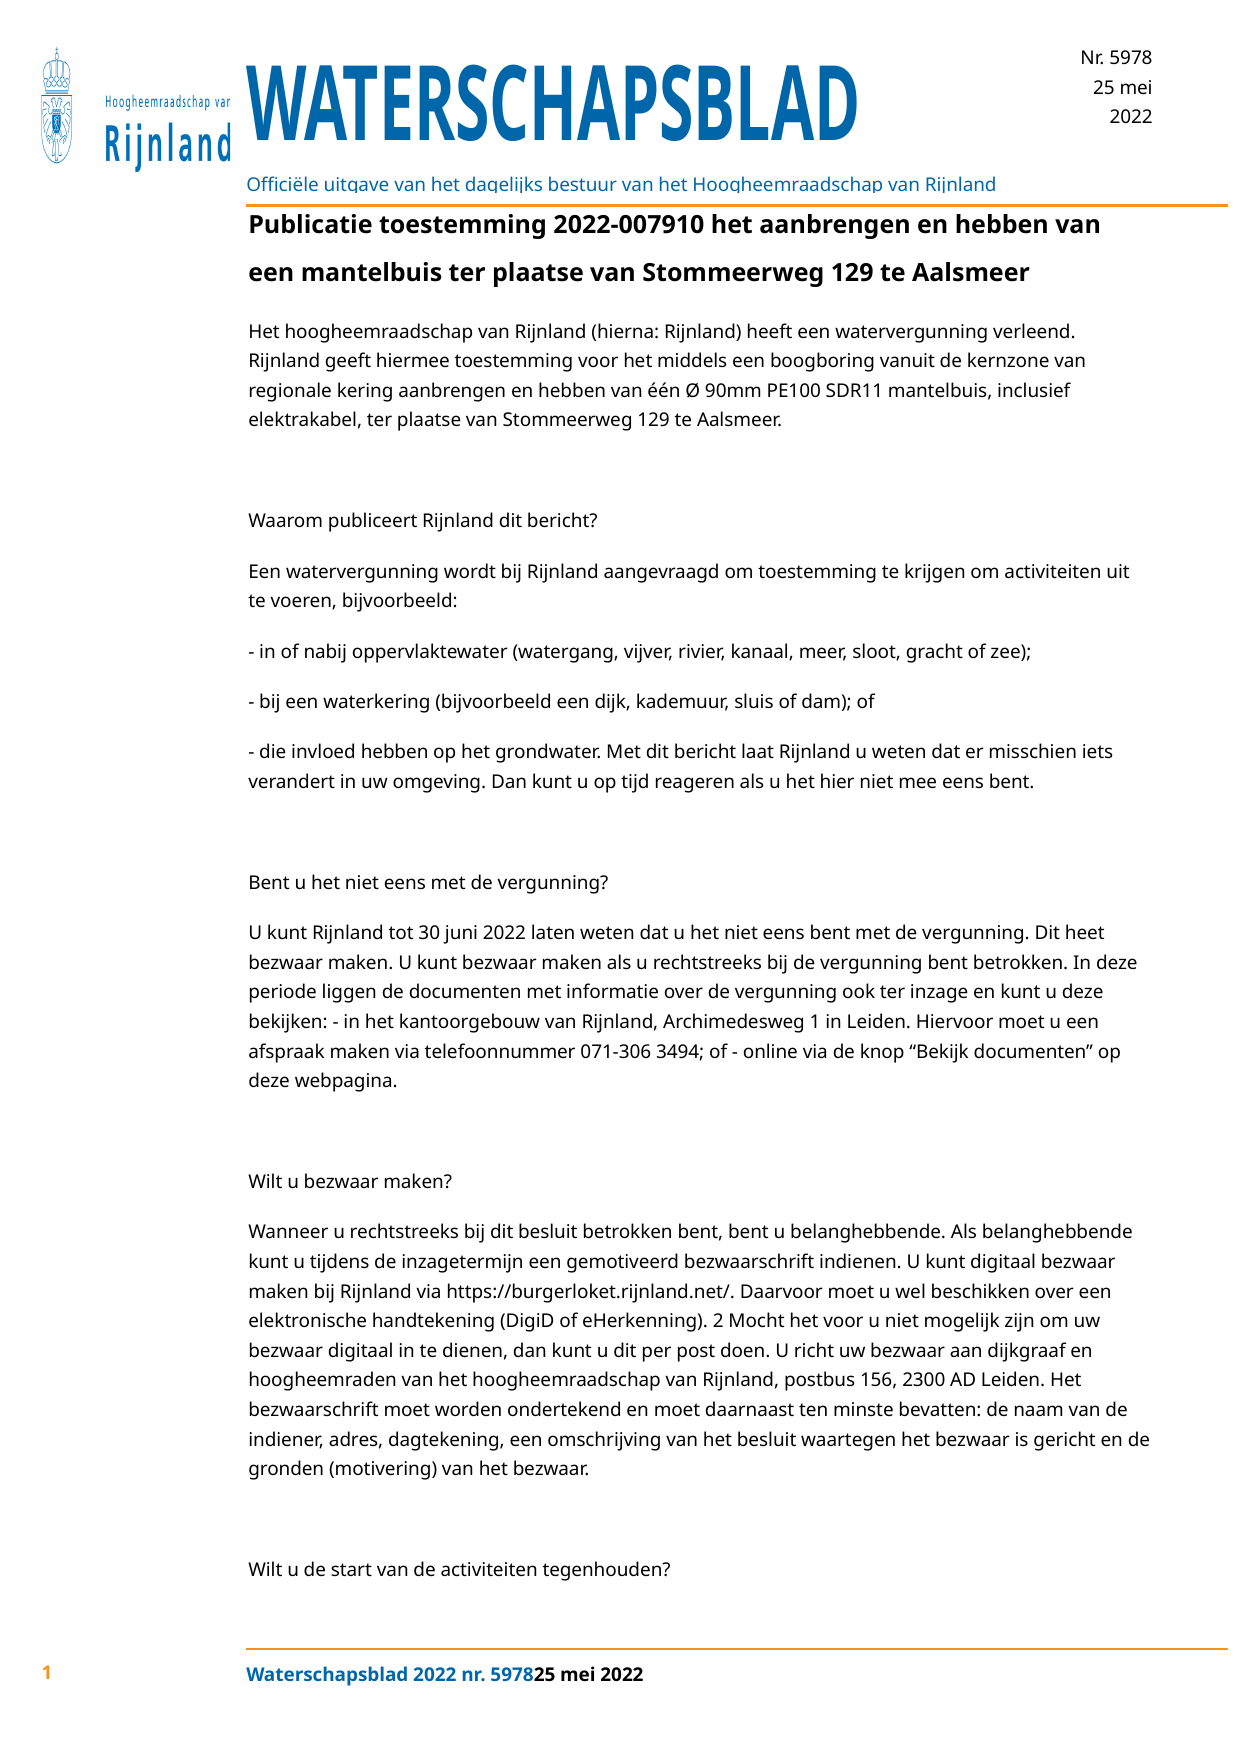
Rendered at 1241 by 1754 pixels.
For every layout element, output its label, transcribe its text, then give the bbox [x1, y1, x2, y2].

text Bent u het niet eens met de vergunning? [248, 869, 1152, 895]
text Een watervergunning wordt bij Rijnland aangevraagd om toestemming te krijgen om activiteiten uit te voeren, bijvoorbeeld: [248, 558, 1152, 613]
text - die invloed hebben op het grondwater. Met dit bericht laat Rijnland u weten dat er misschien iets verandert in uw omgeving. Dan kunt u op tijd reageren als u het hier niet mee eens bent. [248, 739, 1152, 794]
text Waarom publiceert Rijnland dit bericht? [248, 507, 1152, 533]
text Wilt u de start van de activiteiten tegenhouden? [248, 1556, 1152, 1582]
text - in of nabij oppervlaktewater (watergang, vijver, rivier, kanaal, meer, sloot, gracht of zee); [248, 638, 1152, 664]
text U kunt Rijnland tot 30 juni 2022 laten weten dat u het niet eens bent met de vergunning. Dit heet bezwaar maken. U kunt bezwaar maken als u rechtstreeks bij de vergunning bent betrokken. In deze periode liggen de documenten met informatie over de vergunning ook ter inzage en kunt u deze bekijken: - in het kantoorgebouw van Rijnland, Archimedesweg 1 in Leiden. Hiervoor moet u een afspraak maken via telefoonnummer 071-306 3494; of - online via de knop “Bekijk documenten” op deze webpagina. [248, 919, 1152, 1093]
picture [41, 47, 231, 172]
text Wilt u bezwaar maken? [248, 1168, 1152, 1194]
text Publicatie toestemming 2022-007910 het aanbrengen en hebben van een mantelbuis ter plaatse van Stommeerweg 129 te Aalsmeer [248, 207, 1152, 288]
text Het hoogheemraadschap van Rijnland (hierna: Rijnland) heeft een watervergunning verleend. Rijnland geeft hiermee toestemming voor het middels een boogboring vanuit de kernzone van regionale kering aanbrengen en hebben van één Ø 90mm PE100 SDR11 mantelbuis, inclusief elektrakabel, ter plaatse van Stommeerweg 129 te Aalsmeer. [248, 318, 1152, 432]
text - bij een waterkering (bijvoorbeeld een dijk, kademuur, sluis of dam); of [248, 688, 1152, 714]
text Wanneer u rechtstreeks bij dit besluit betrokken bent, bent u belanghebbende. Als belanghebbende kunt u tijdens de inzagetermijn een gemotiveerd bezwaarschrift indienen. U kunt digitaal bezwaar maken bij Rijnland via https://burgerloket.rijnland.net/. Daarvoor moet u wel beschikken over een elektronische handtekening (DigiD of eHerkenning). 2 Mocht het voor u niet mogelijk zijn om uw bezwaar digitaal in te dienen, dan kunt u dit per post doen. U richt uw bezwaar aan dijkgraaf en hoogheemraden van het hoogheemraadschap van Rijnland, postbus 156, 2300 AD Leiden. Het bezwaarschrift moet worden ondertekend en moet daarnaast ten minste bevatten: de naam van de indiener, adres, dagtekening, een omschrijving van het besluit waartegen het bezwaar is gericht en de gronden (motivering) van het bezwaar. [248, 1219, 1152, 1481]
